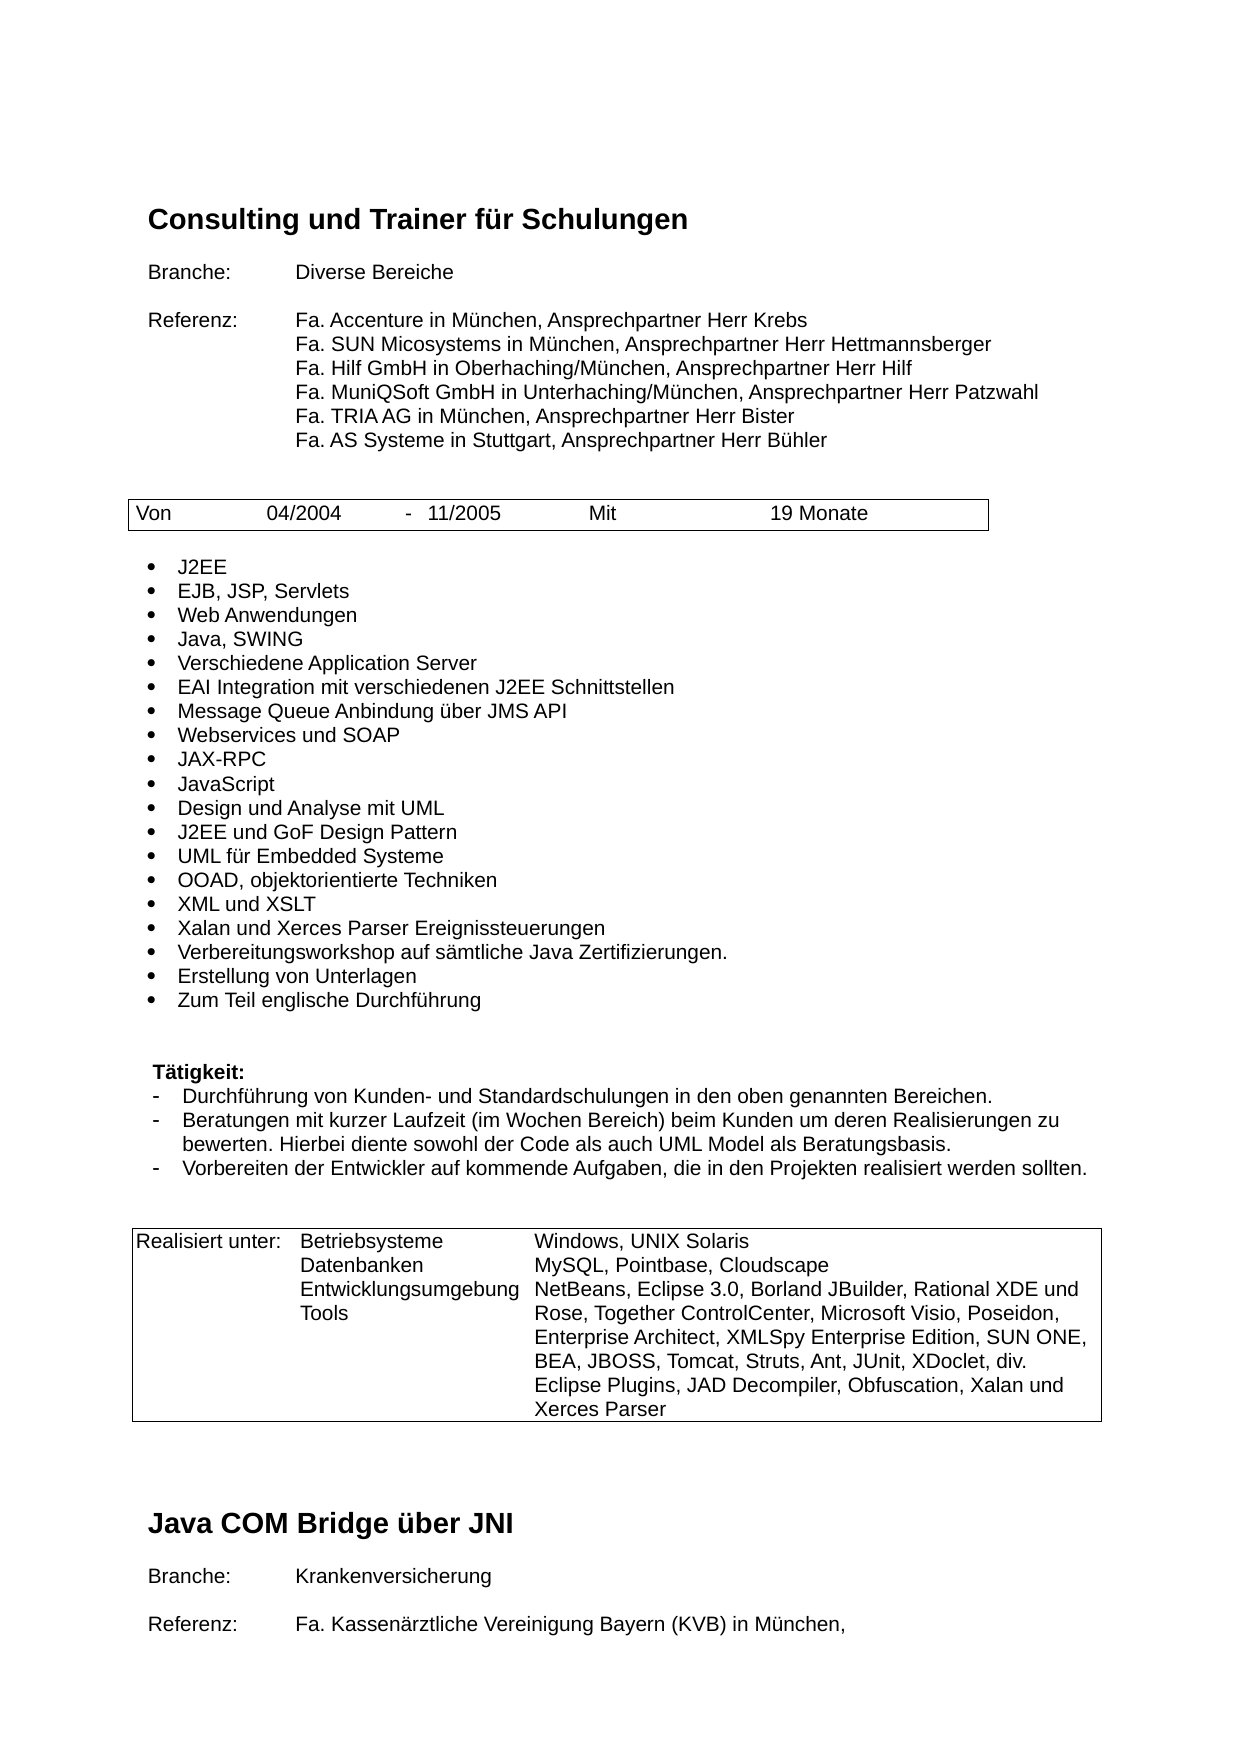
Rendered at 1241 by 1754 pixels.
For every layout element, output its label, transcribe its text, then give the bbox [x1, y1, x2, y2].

text Branche: Diverse Bereiche [148, 260, 1110, 284]
list Message Queue Anbindung über JMS API [148, 699, 1110, 723]
list Verbereitungsworkshop auf sämtliche Java Zertifizierungen. [148, 940, 1110, 964]
list Durchführung von Kunden- und Standardschulungen in den oben genannten Bereichen. [152, 1084, 1110, 1108]
list Web Anwendungen [148, 603, 1110, 627]
table_header Betriebsysteme Datenbanken [297, 1229, 531, 1277]
list OOAD, objektorientierte Techniken [148, 868, 1110, 892]
list EJB, JSP, Servlets [148, 579, 1110, 603]
text Referenz: Fa. Accenture in München, Ansprechpartner Herr Krebs [148, 308, 1110, 332]
table_cell NetBeans, Eclipse 3.0, Borland JBuilder, Rational XDE und Rose, Together ControlCenter, Microsoft Visio, Poseidon, Enterprise Architect, XMLSpy Enterprise Edition, SUN ONE, BEA, JBOSS, Tomcat, Struts, Ant, JUnit, XDoclet, div. Eclipse Plugins, JAD Decompiler, Obfuscation, Xalan und Xerces Parser [531, 1277, 1101, 1421]
text Fa. SUN Micosystems in München, Ansprechpartner Herr Hettmannsberger [221, 332, 1110, 356]
list Erstellung von Unterlagen [148, 964, 1110, 988]
text Fa. TRIA AG in München, Ansprechpartner Herr Bister [221, 403, 1110, 427]
list Java, SWING [148, 627, 1110, 651]
list J2EE [148, 555, 1110, 579]
table_cell [133, 1277, 297, 1421]
text Referenz: Fa. Kassenärztliche Vereinigung Bayern (KVB) in München, [148, 1611, 1110, 1635]
text Fa. AS Systeme in Stuttgart, Ansprechpartner Herr Bühler [221, 427, 1110, 451]
table_header 04/2004 [259, 500, 398, 530]
table_header Windows, UNIX Solaris MySQL, Pointbase, Cloudscape [531, 1229, 1101, 1277]
list Design und Analyse mit UML [148, 795, 1110, 819]
list Vorbereiten der Entwickler auf kommende Aufgaben, die in den Projekten realisiert werden sollten. [152, 1156, 1110, 1180]
list Zum Teil englische Durchführung [148, 988, 1110, 1012]
text Branche: Krankenversicherung [148, 1563, 1110, 1587]
list JavaScript [148, 771, 1110, 795]
text Tätigkeit: [152, 1060, 1110, 1084]
list J2EE und GoF Design Pattern [148, 819, 1110, 843]
table_header Mit [581, 500, 762, 530]
table_header 11/2005 [420, 500, 581, 530]
table_header Von [129, 500, 259, 530]
text Fa. Hilf GmbH in Oberhaching/München, Ansprechpartner Herr Hilf [221, 356, 1110, 379]
table_header 19 Monate [763, 500, 988, 530]
list JAX-RPC [148, 747, 1110, 771]
list Beratungen mit kurzer Laufzeit (im Wochen Bereich) beim Kunden um deren Realisierungen zu bewerten. Hierbei diente sowohl der Code als auch UML Model als Beratungsbasis. [152, 1108, 1110, 1156]
list Xalan und Xerces Parser Ereignissteuerungen [148, 916, 1110, 940]
subtitle Java COM Bridge über JNI [148, 1506, 1110, 1539]
text Fa. MuniQSoft GmbH in Unterhaching/München, Ansprechpartner Herr Patzwahl [221, 379, 1110, 403]
list Webservices und SOAP [148, 723, 1110, 747]
list XML und XSLT [148, 892, 1110, 916]
table_header - [398, 500, 420, 530]
list UML für Embedded Systeme [148, 843, 1110, 868]
subtitle Consulting und Trainer für Schulungen [148, 202, 1110, 236]
table_header Realisiert unter: [133, 1229, 297, 1277]
list EAI Integration mit verschiedenen J2EE Schnittstellen [148, 675, 1110, 699]
table_cell Entwicklungsumgebung Tools [297, 1277, 531, 1421]
list Verschiedene Application Server [148, 651, 1110, 675]
